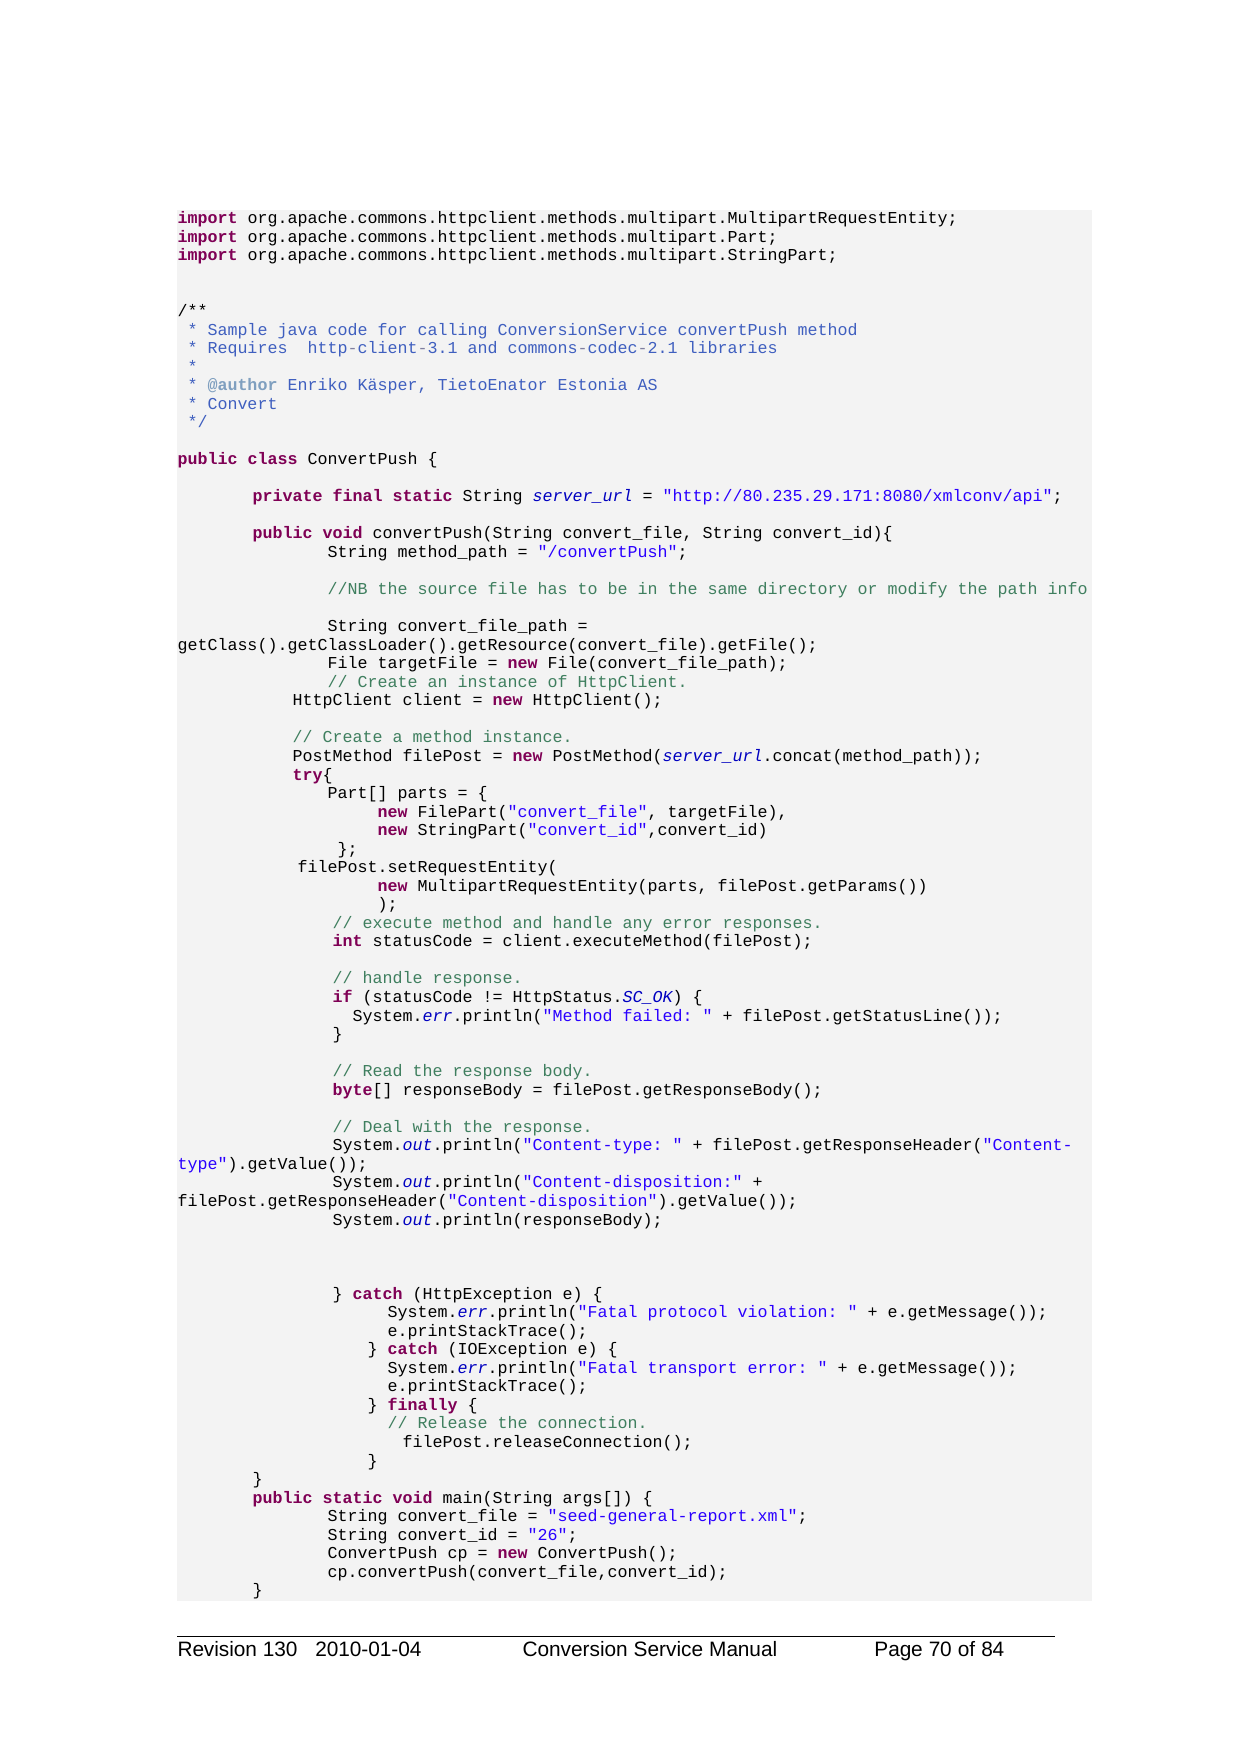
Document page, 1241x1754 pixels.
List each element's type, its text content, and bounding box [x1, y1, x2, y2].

list File targetFile = new File(convert_file_path); [177, 655, 1092, 674]
list System.out.println(responseBody); [177, 1211, 1092, 1230]
list */ [177, 414, 1092, 433]
list public class ConvertPush { [177, 451, 1092, 470]
list }; [177, 841, 1092, 859]
list } [177, 1452, 1092, 1471]
list private final static String server_url = "http://80.235.29.171:8080/xmlconv/api"; [177, 488, 1092, 507]
list /** [177, 303, 1092, 321]
list } [177, 1471, 1092, 1489]
list public static void main(String args[]) { [177, 1489, 1092, 1508]
list } catch (HttpException e) { [177, 1286, 1092, 1304]
list } [177, 1582, 1092, 1601]
list String convert_file_path = getClass().getClassLoader().getResource(convert_file).getFile(); [177, 618, 1092, 655]
list // Read the response body. [177, 1063, 1092, 1082]
list ConvertPush cp = new ConvertPush(); [177, 1545, 1092, 1564]
list String convert_id = "26"; [177, 1527, 1092, 1545]
list PostMethod filePost = new PostMethod(server_url.concat(method_path)); [177, 748, 1092, 766]
list System.out.println("Content-type: " + filePost.getResponseHeader("Content-type").getValue()); [177, 1137, 1092, 1174]
list * Requires http-client-3.1 and commons-codec-2.1 libraries [177, 340, 1092, 358]
list * Convert [177, 396, 1092, 414]
list String method_path = "/convertPush"; [177, 544, 1092, 562]
list // Release the connection. [177, 1415, 1092, 1434]
list System.out.println("Content-disposition:" + filePost.getResponseHeader("Content-disposition").getValue()); [177, 1174, 1092, 1211]
list System.err.println("Method failed: " + filePost.getStatusLine()); [177, 1007, 1092, 1026]
list if (statusCode != HttpStatus.SC_OK) { [177, 989, 1092, 1007]
list byte[] responseBody = filePost.getResponseBody(); [177, 1082, 1092, 1100]
list try{ [177, 766, 1092, 785]
list filePost.setRequestEntity( [177, 859, 1092, 878]
list // handle response. [177, 970, 1092, 989]
list e.printStackTrace(); [177, 1323, 1092, 1341]
list * [177, 358, 1092, 377]
list e.printStackTrace(); [177, 1378, 1092, 1397]
list Part[] parts = { [177, 785, 1092, 803]
list HttpClient client = new HttpClient(); [177, 692, 1092, 711]
list // Create an instance of HttpClient. [177, 674, 1092, 692]
list ); [177, 896, 1092, 915]
list public void convertPush(String convert_file, String convert_id){ [177, 525, 1092, 544]
list System.err.println("Fatal protocol violation: " + e.getMessage()); [177, 1304, 1092, 1323]
list int statusCode = client.executeMethod(filePost); [177, 933, 1092, 952]
list } [177, 1026, 1092, 1044]
list // execute method and handle any error responses. [177, 915, 1092, 933]
list // Create a method instance. [177, 729, 1092, 748]
list } catch (IOException e) { [177, 1341, 1092, 1360]
list filePost.releaseConnection(); [177, 1434, 1092, 1452]
list // Deal with the response. [177, 1119, 1092, 1137]
list //NB the source file has to be in the same directory or modify the path info [177, 581, 1092, 599]
list } finally { [177, 1397, 1092, 1415]
list import org.apache.commons.httpclient.methods.multipart.Part; [177, 229, 1092, 247]
list new FilePart("convert_file", targetFile), [177, 803, 1092, 822]
list new MultipartRequestEntity(parts, filePost.getParams()) [177, 878, 1092, 896]
list cp.convertPush(convert_file,convert_id); [177, 1564, 1092, 1582]
list import org.apache.commons.httpclient.methods.multipart.StringPart; [177, 247, 1092, 266]
list * @author Enriko Käsper, TietoEnator Estonia AS [177, 377, 1092, 396]
list new StringPart("convert_id",convert_id) [177, 822, 1092, 841]
list import org.apache.commons.httpclient.methods.multipart.MultipartRequestEntity; [177, 210, 1092, 229]
list System.err.println("Fatal transport error: " + e.getMessage()); [177, 1360, 1092, 1378]
list * Sample java code for calling ConversionService convertPush method [177, 321, 1092, 340]
list String convert_file = "seed-general-report.xml"; [177, 1508, 1092, 1527]
